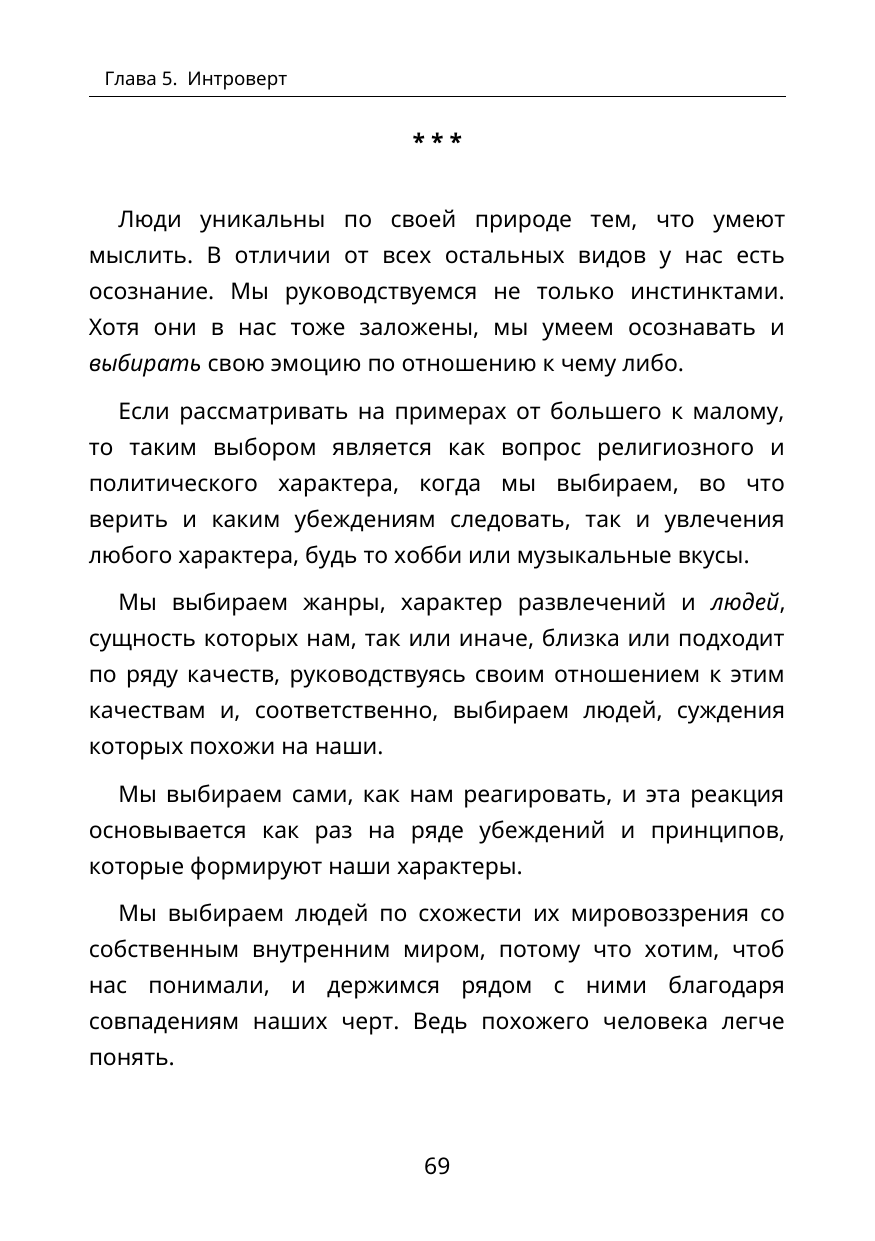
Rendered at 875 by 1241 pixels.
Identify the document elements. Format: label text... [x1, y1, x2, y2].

text Мы выбираем людей по схожести их мировоззрения со собственным внутренним миром, потому что хотим, чтоб нас понимали, и держимся рядом с ними благодаря совпадениям наших черт. Ведь похожего человека легче понять. [88, 897, 786, 1072]
text Если рассматривать на примерах от большего к малому, то таким выбором является как вопрос религиозного и политического характера, когда мы выбираем, во что верить и каким убеждениям следовать, так и увлечения любого характера, будь то хобби или музыкальные вкусы. [88, 395, 786, 570]
text Люди уникальны по своей природе тем, что умеют мыслить. В отличии от всех остальных видов у нас есть осознание. Мы руководствуемся не только инстинктами. Хотя они в нас тоже заложены, мы умеем осознавать и выбирать свою эмоцию по отношению к чему либо. [88, 203, 786, 378]
text Мы выбираем сами, как нам реагировать, и эта реакция основывается как раз на ряде убеждений и принципов, которые формируют наши характеры. [88, 778, 786, 881]
text Мы выбираем жанры, характер развлечений и людей, сущность которых нам, так или иначе, близка или подходит по ряду качеств, руководствуясь своим отношением к этим качествам и, соответственно, выбираем людей, суждения которых похожи на наши. [88, 586, 786, 761]
subtitle * * * [88, 126, 786, 157]
